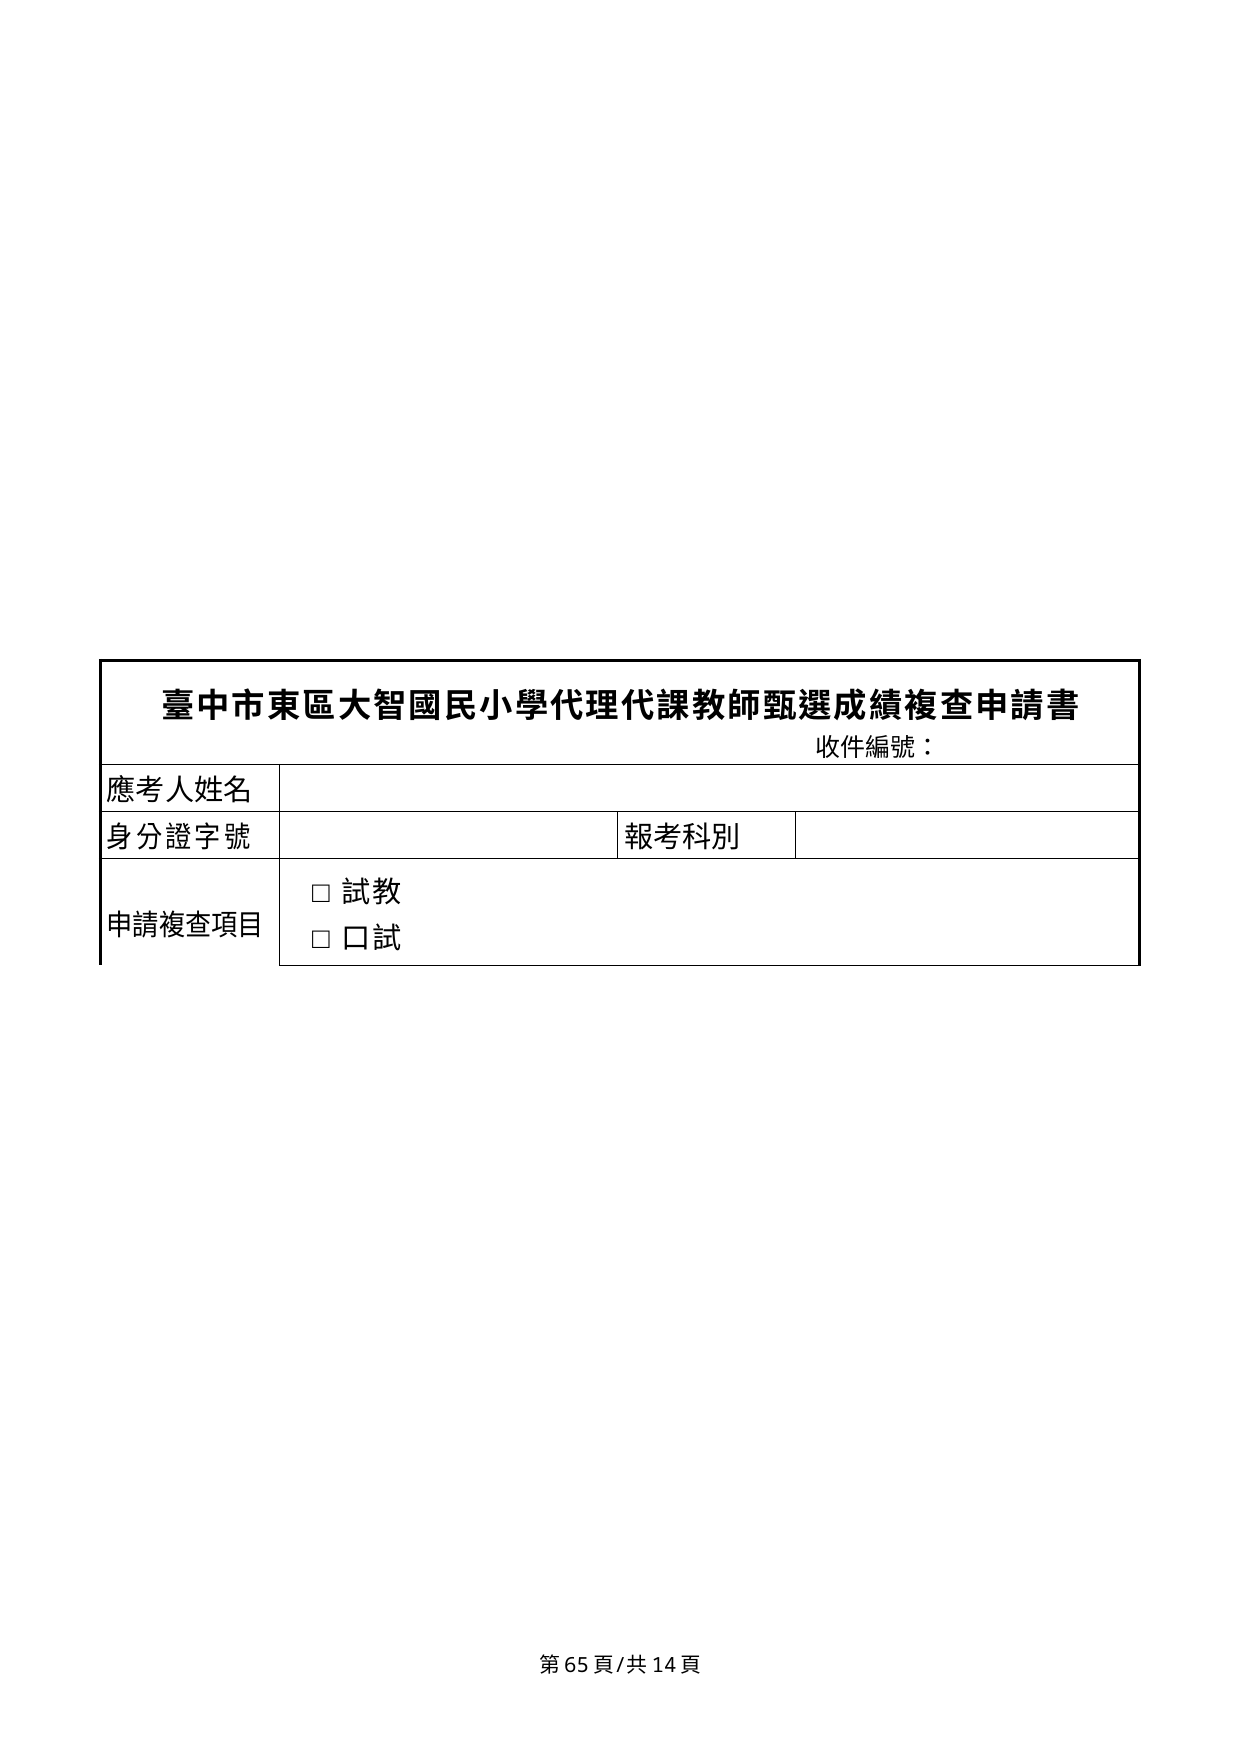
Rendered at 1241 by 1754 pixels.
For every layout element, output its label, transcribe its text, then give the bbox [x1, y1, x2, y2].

table_cell [796, 812, 1138, 858]
table_cell 報考科別 [618, 812, 795, 858]
table_cell [280, 765, 1138, 811]
table_cell □ 試教 □ 口試 [280, 859, 1138, 964]
table_header 臺中市東區大智國民小學代理代課教師甄選成績複查申請書 收件編號： [102, 662, 1138, 764]
table_cell 申請複查項目 [102, 859, 279, 964]
table_cell [280, 812, 617, 858]
table_cell 應考人姓名 [102, 765, 279, 811]
table_cell 身分證字號 [102, 812, 279, 858]
